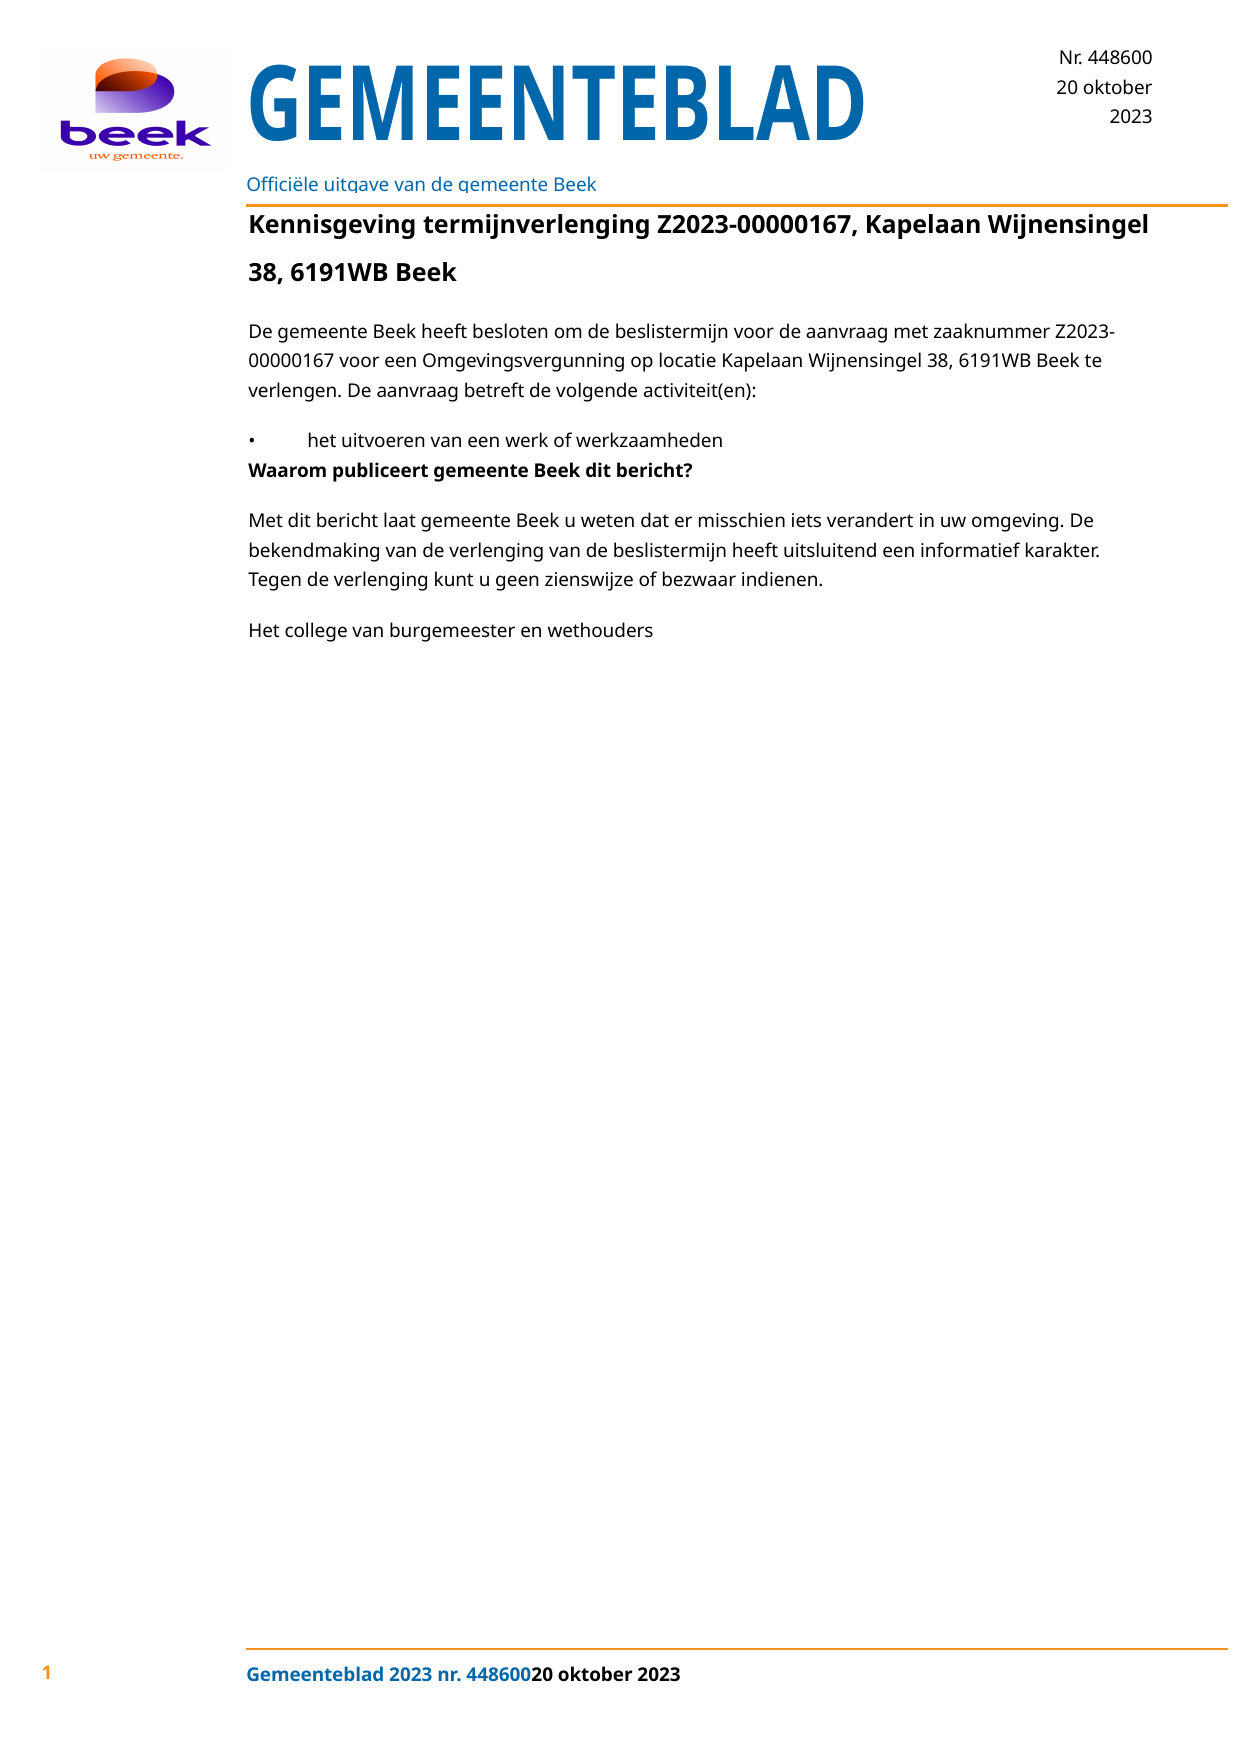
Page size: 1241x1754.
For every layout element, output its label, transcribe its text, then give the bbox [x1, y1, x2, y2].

text Waarom publiceert gemeente Beek dit bericht? [248, 457, 1152, 483]
list het uitvoeren van een werk of werkzaamheden [248, 427, 1152, 453]
text Kennisgeving termijnverlenging Z2023-00000167, Kapelaan Wijnensingel 38, 6191WB Beek [248, 207, 1152, 288]
text Met dit bericht laat gemeente Beek u weten dat er misschien iets verandert in uw omgeving. De bekendmaking van de verlenging van de beslistermijn heeft uitsluitend een informatief karakter. Tegen de verlenging kunt u geen zienswijze of bezwaar indienen. [248, 507, 1152, 592]
picture [41, 47, 231, 172]
text Het college van burgemeester en wethouders [248, 617, 1152, 643]
text De gemeente Beek heeft besloten om de beslistermijn voor de aanvraag met zaaknummer Z2023-00000167 voor een Omgevingsvergunning op locatie Kapelaan Wijnensingel 38, 6191WB Beek te verlengen. De aanvraag betreft de volgende activiteit(en): [248, 318, 1152, 403]
